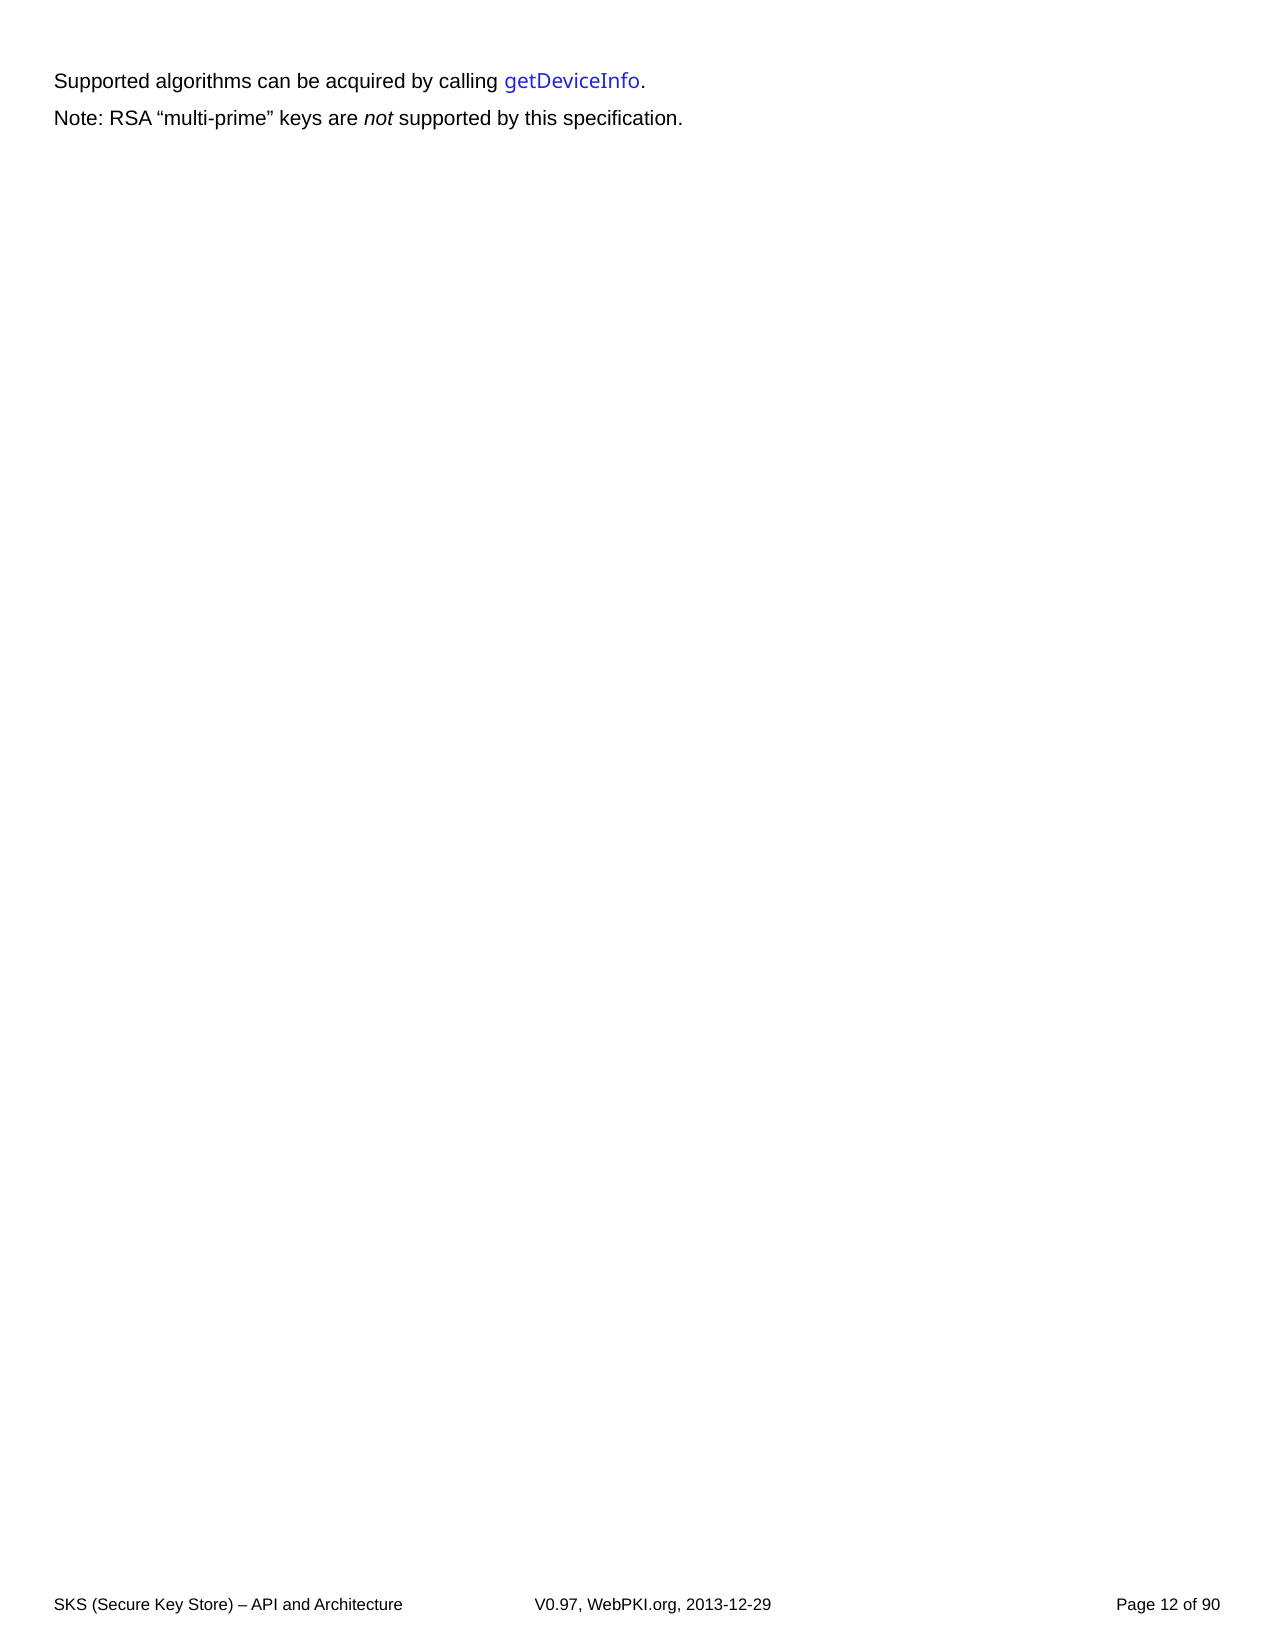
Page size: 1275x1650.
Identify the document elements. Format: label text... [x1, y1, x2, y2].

text Note: RSA “multi-prime” keys are not supported by this specification. [54, 106, 1221, 130]
text Supported algorithms can be acquired by calling getDeviceInfo. [54, 66, 1221, 94]
